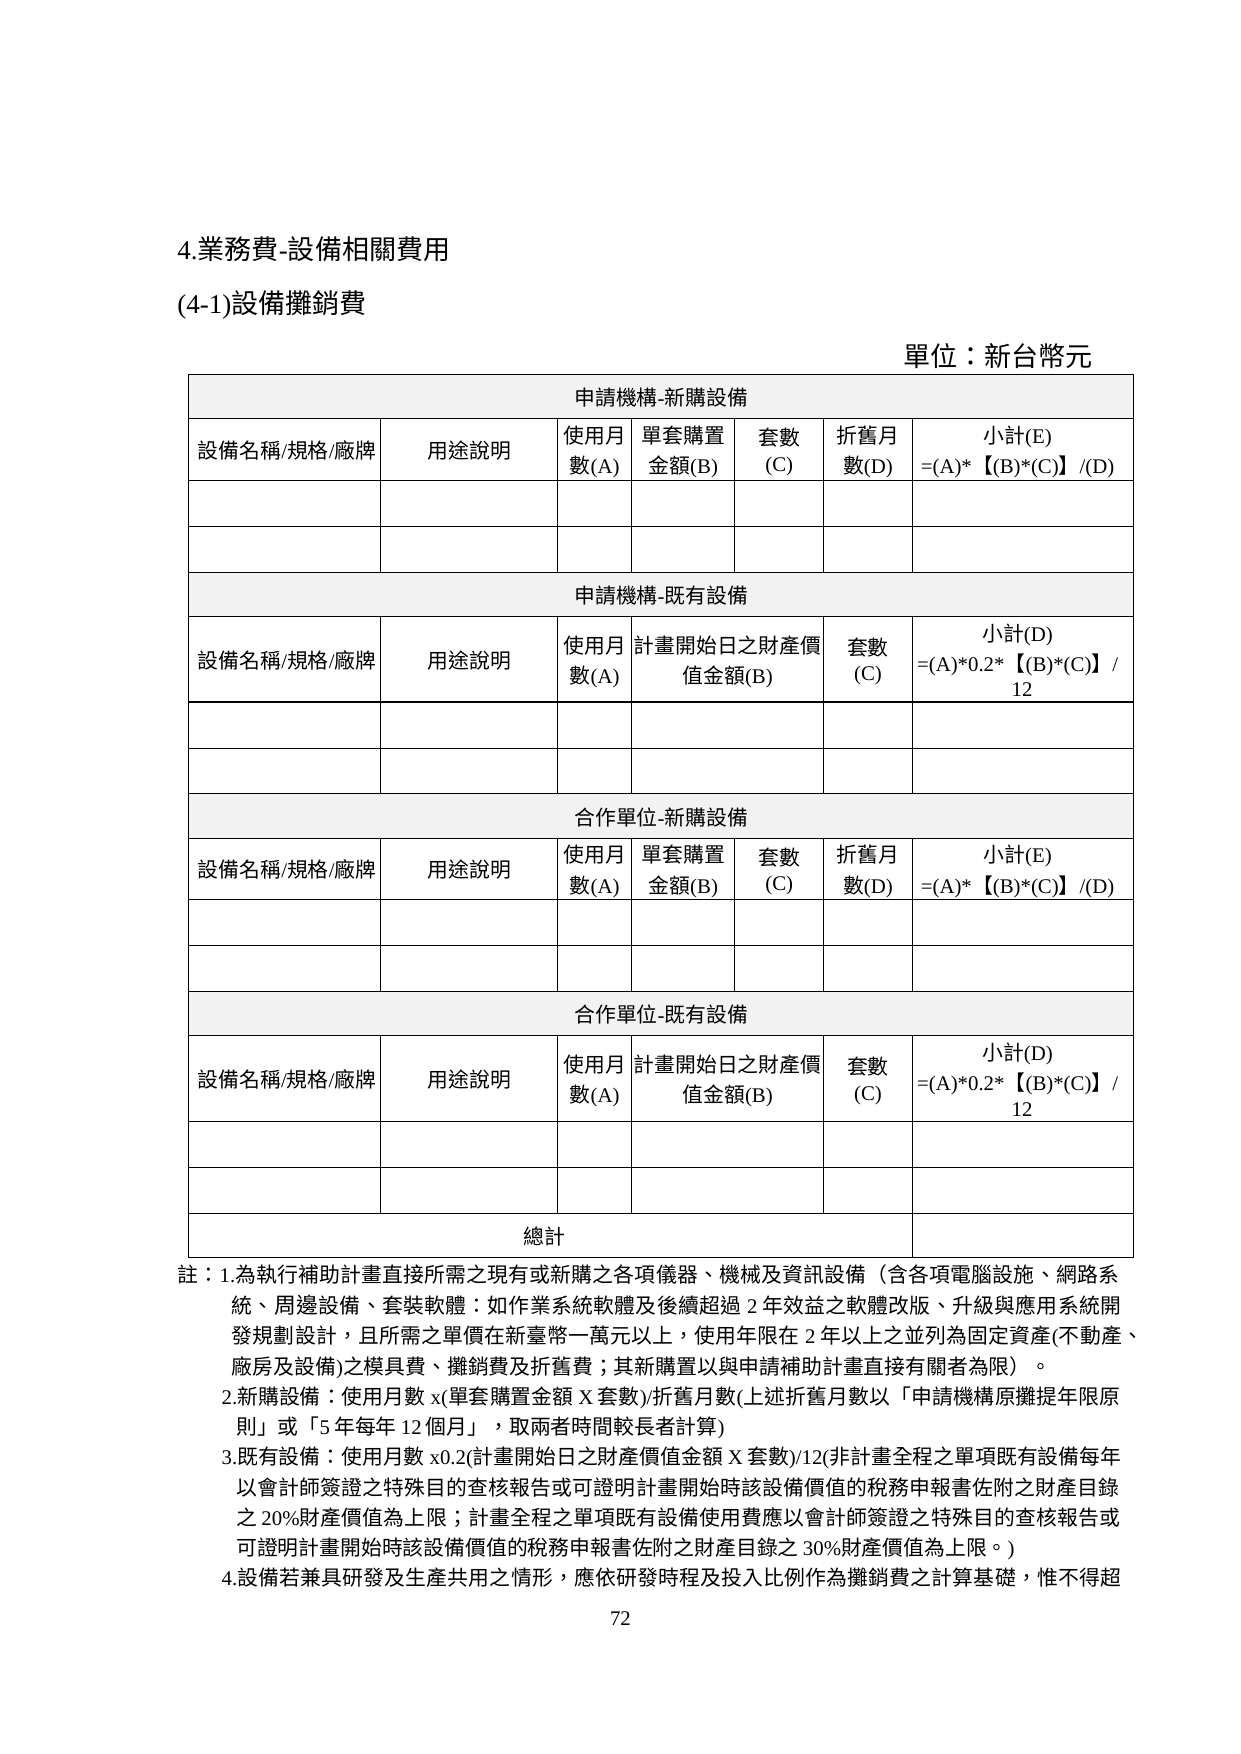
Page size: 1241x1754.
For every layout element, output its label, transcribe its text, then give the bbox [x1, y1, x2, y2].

table_cell [381, 527, 557, 572]
table_cell [735, 900, 823, 945]
text (4-1)設備攤銷費 [118, 281, 1122, 322]
table_cell [558, 946, 631, 991]
table_cell [632, 1168, 823, 1213]
table_cell [824, 527, 912, 572]
table_cell [735, 527, 823, 572]
table_cell 使用月數(A) [558, 839, 631, 899]
table_cell [558, 1122, 631, 1167]
table_cell [913, 1168, 1133, 1213]
text 4.設備若兼具研發及生產共用之情形，應依研發時程及投入比例作為攤銷費之計算基礎，惟不得超 [221, 1561, 1122, 1592]
table_cell [189, 946, 380, 991]
table_cell [381, 481, 557, 526]
table_cell [558, 900, 631, 945]
table_cell 套數(C) [824, 617, 912, 701]
table_cell 套數(C) [824, 1036, 912, 1121]
table_cell 單套購置金額(B) [632, 419, 734, 480]
table_cell [381, 900, 557, 945]
table_cell [189, 527, 380, 572]
table_cell [558, 703, 631, 747]
table_cell 小計(E) =(A)*【(B)*(C)】/(D) [913, 419, 1133, 480]
table_cell 使用月數(A) [558, 419, 631, 480]
table_cell [824, 481, 912, 526]
table_cell [824, 1122, 912, 1167]
table_cell [824, 946, 912, 991]
table_cell [189, 1168, 380, 1213]
table_cell 用途說明 [381, 617, 557, 701]
table_cell 套數(C) [735, 839, 823, 899]
table_cell 申請機構-既有設備 [189, 573, 1133, 616]
table_cell 套數(C) [735, 419, 823, 480]
table_cell [913, 481, 1133, 526]
table_cell [824, 703, 912, 747]
table_cell 折舊月數(D) [824, 839, 912, 899]
table_cell [381, 749, 557, 793]
table_cell 合作單位-新購設備 [189, 794, 1133, 838]
text 4.業務費-設備相關費用 [118, 226, 1122, 268]
table_cell 設備名稱/規格/廠牌 [189, 839, 380, 899]
table_cell [632, 749, 823, 793]
table_cell 折舊月數(D) [824, 419, 912, 480]
table_cell [632, 703, 823, 747]
table_cell [913, 946, 1133, 991]
table_cell [824, 749, 912, 793]
table_cell [632, 527, 734, 572]
table_cell [735, 946, 823, 991]
table_cell 計畫開始日之財產價值金額(B) [632, 617, 823, 701]
table_cell [913, 703, 1133, 747]
table_cell 小計(E) =(A)*【(B)*(C)】/(D) [913, 839, 1133, 899]
table_cell [189, 481, 380, 526]
table_cell [189, 1122, 380, 1167]
table_cell 小計(D) =(A)*0.2*【(B)*(C)】/12 [913, 617, 1133, 701]
table_cell [824, 900, 912, 945]
table_cell [913, 1122, 1133, 1167]
table_cell [558, 1168, 631, 1213]
table_cell [735, 481, 823, 526]
table_cell 計畫開始日之財產價值金額(B) [632, 1036, 823, 1121]
table_cell [632, 1122, 823, 1167]
table_cell [381, 703, 557, 747]
table_cell 小計(D) =(A)*0.2*【(B)*(C)】/12 [913, 1036, 1133, 1121]
table_cell 使用月數(A) [558, 1036, 631, 1121]
table_cell 設備名稱/規格/廠牌 [189, 1036, 380, 1121]
table_cell [558, 527, 631, 572]
table_cell [632, 946, 734, 991]
table_cell [824, 1168, 912, 1213]
table_cell 合作單位-既有設備 [189, 992, 1133, 1035]
table_header 申請機構-新購設備 [189, 375, 1133, 418]
table_cell [632, 481, 734, 526]
table_cell [913, 527, 1133, 572]
table_cell 用途說明 [381, 1036, 557, 1121]
table_cell [913, 749, 1133, 793]
table_cell 使用月數(A) [558, 617, 631, 701]
table_cell [189, 703, 380, 747]
table_cell [189, 749, 380, 793]
table_cell 用途說明 [381, 839, 557, 899]
table_cell [381, 1122, 557, 1167]
table_cell 總計 [189, 1214, 912, 1257]
text 註：1.為執行補助計畫直接所需之現有或新購之各項儀器、機械及資訊設備（含各項電腦設施、網路系統、周邊設備、套裝軟體：如作業系統軟體及後續超過2年效益之軟體改版、升級與應用系統開發規劃設計，且所需之單價在新臺幣一萬元以上，使用年限在2年以上之並列為固定資產(不動產、廠房及設備)之模具費、攤銷費及折舊費；其新購置以與申請補助計畫直接有關者為限）。 [177, 1258, 1122, 1380]
table_cell 設備名稱/規格/廠牌 [189, 419, 380, 480]
table_cell [632, 900, 734, 945]
table_cell [189, 900, 380, 945]
table_cell [913, 900, 1133, 945]
table_cell [381, 946, 557, 991]
table_cell [913, 1214, 1133, 1257]
table_cell [381, 1168, 557, 1213]
text 3.既有設備：使用月數x0.2(計畫開始日之財產價值金額X套數)/12(非計畫全程之單項既有設備每年以會計師簽證之特殊目的查核報告或可證明計畫開始時該設備價值的稅務申報書佐附之財產目錄之20%財產價值為上限；計畫全程之單項既有設備使用費應以會計師簽證之特殊目的查核報告或可證明計畫開始時該設備價值的稅務申報書佐附之財產目錄之30%財產價值為上限。) [221, 1441, 1122, 1561]
table_cell 單套購置金額(B) [632, 839, 734, 899]
text 單位：新台幣元 [196, 335, 1092, 374]
table_cell 設備名稱/規格/廠牌 [189, 617, 380, 701]
table_cell 用途說明 [381, 419, 557, 480]
table_cell [558, 481, 631, 526]
text 2.新購設備：使用月數x(單套購置金額X套數)/折舊月數(上述折舊月數以「申請機構原攤提年限原則」或「5年每年12個月」，取兩者時間較長者計算) [221, 1380, 1122, 1441]
table_cell [558, 749, 631, 793]
